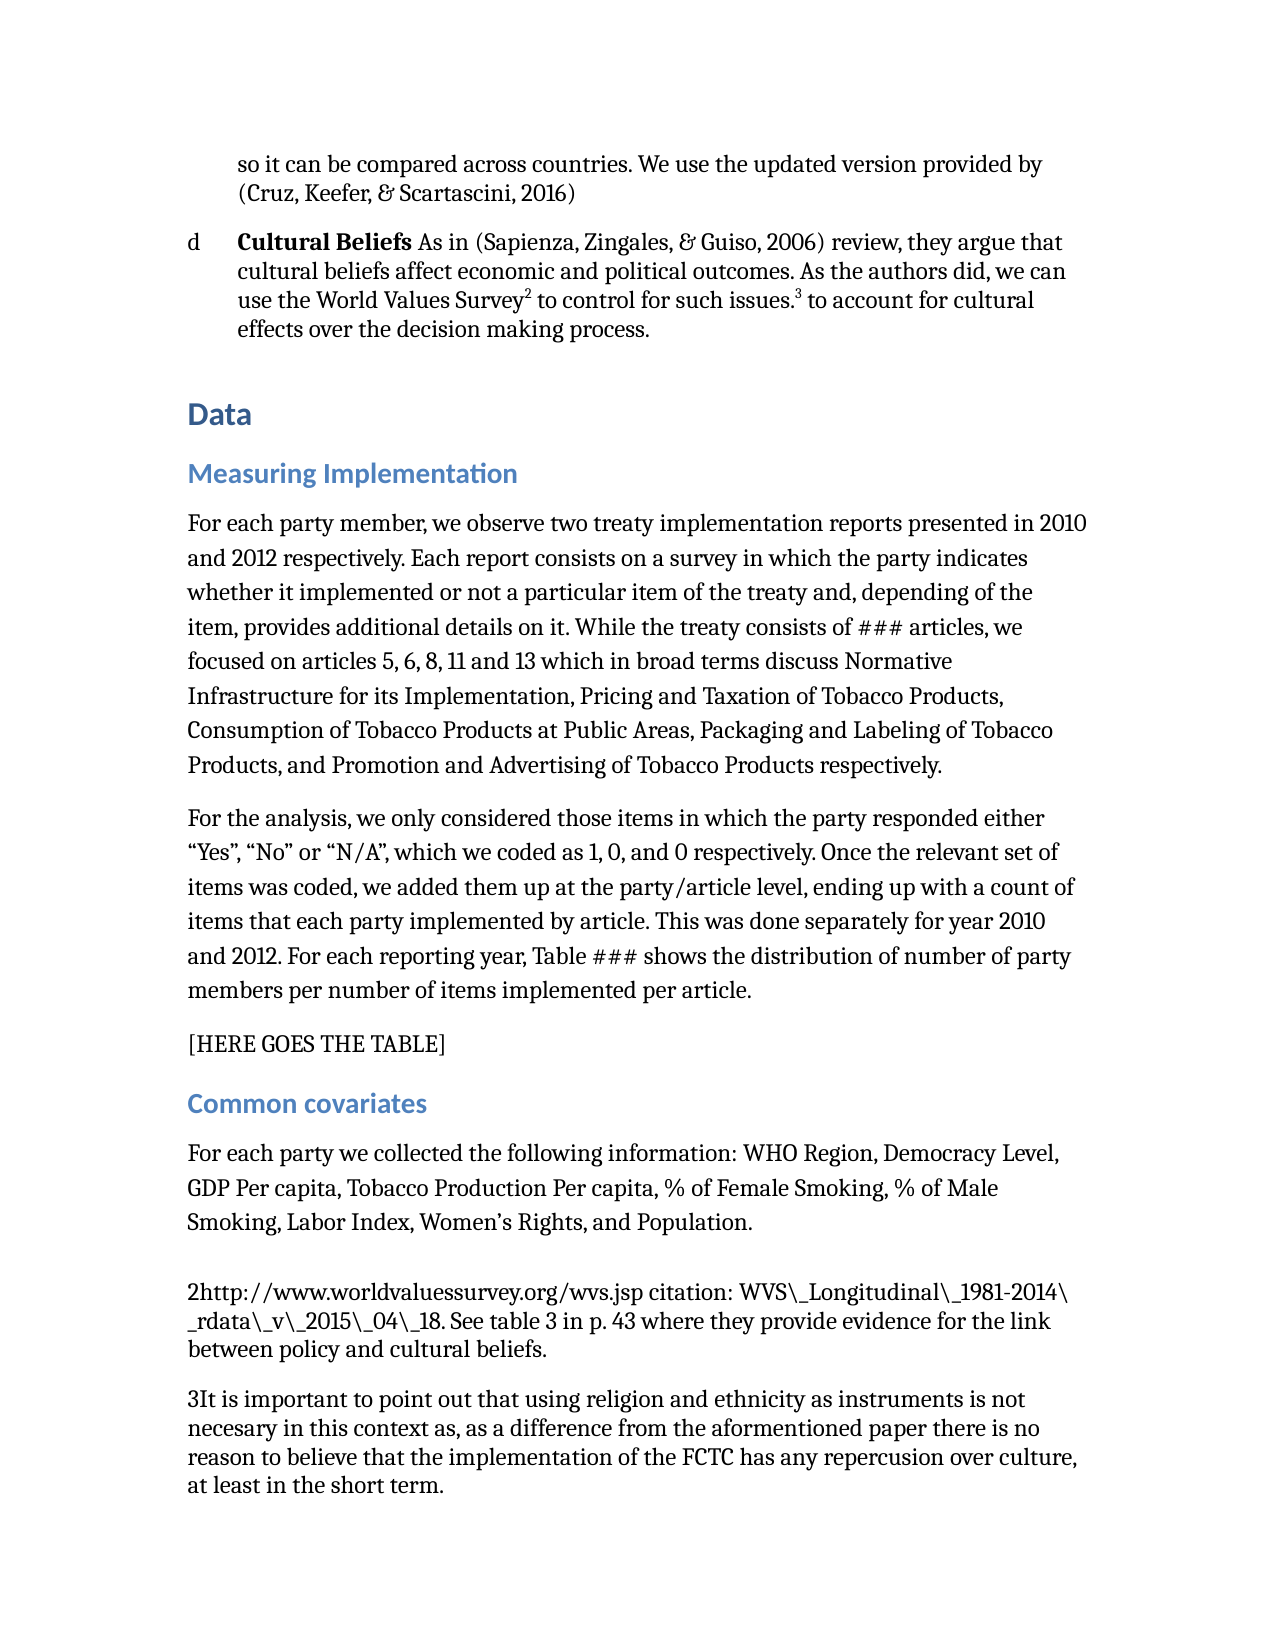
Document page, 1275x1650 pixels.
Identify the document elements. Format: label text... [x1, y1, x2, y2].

text For each party we collected the following information: WHO Region, Democracy Level, GDP Per capita, Tobacco Production Per capita, % of Female Smoking, % of Male Smoking, Labor Index, Women’s Rights, and Population. [187, 1139, 1087, 1237]
list so it can be compared across countries. We use the updated version provided by (Cruz, Keefer, & Scartascini, 2016) [187, 150, 1087, 207]
list It is important to point out that using religion and ethnicity as instruments is not necesary in this context as, as a difference from the aformentioned paper there is no reason to believe that the implementation of the FCTC has any repercusion over culture, at least in the short term. [187, 1385, 1087, 1500]
text [HERE GOES THE TABLE] [187, 1029, 1087, 1058]
subtitle Data [187, 393, 1087, 434]
subtitle Common covariates [187, 1085, 1087, 1120]
text For each party member, we observe two treaty implementation reports presented in 2010 and 2012 respectively. Each report consists on a survey in which the party indicates whether it implemented or not a particular item of the treaty and, depending of the item, provides additional details on it. While the treaty consists of ### articles, we focused on articles 5, 6, 8, 11 and 13 which in broad terms discuss Normative Infrastructure for its Implementation, Pricing and Taxation of Tobacco Products, Consumption of Tobacco Products at Public Areas, Packaging and Labeling of Tobacco Products, and Promotion and Advertising of Tobacco Products respectively. [187, 509, 1087, 779]
text For the analysis, we only considered those items in which the party responded either “Yes”, “No” or “N/A”, which we coded as 1, 0, and 0 respectively. Once the relevant set of items was coded, we added them up at the party/article level, ending up with a count of items that each party implemented by article. This was done separately for year 2010 and 2012. For each reporting year, Table ### shows the distribution of number of party members per number of items implemented per article. [187, 804, 1087, 1005]
subtitle Measuring Implementation [187, 455, 1087, 491]
list http://www.worldvaluessurvey.org/wvs.jsp citation: WVS\_Longitudinal\_1981-2014\_rdata\_v\_2015\_04\_18. See table 3 in p. 43 where they provide evidence for the link between policy and cultural beliefs. [187, 1278, 1087, 1364]
list Cultural Beliefs As in (Sapienza, Zingales, & Guiso, 2006) review, they argue that cultural beliefs affect economic and political outcomes. As the authors did, we can use the World Values Survey to control for such issues. to account for cultural effects over the decision making process. [187, 228, 1087, 343]
